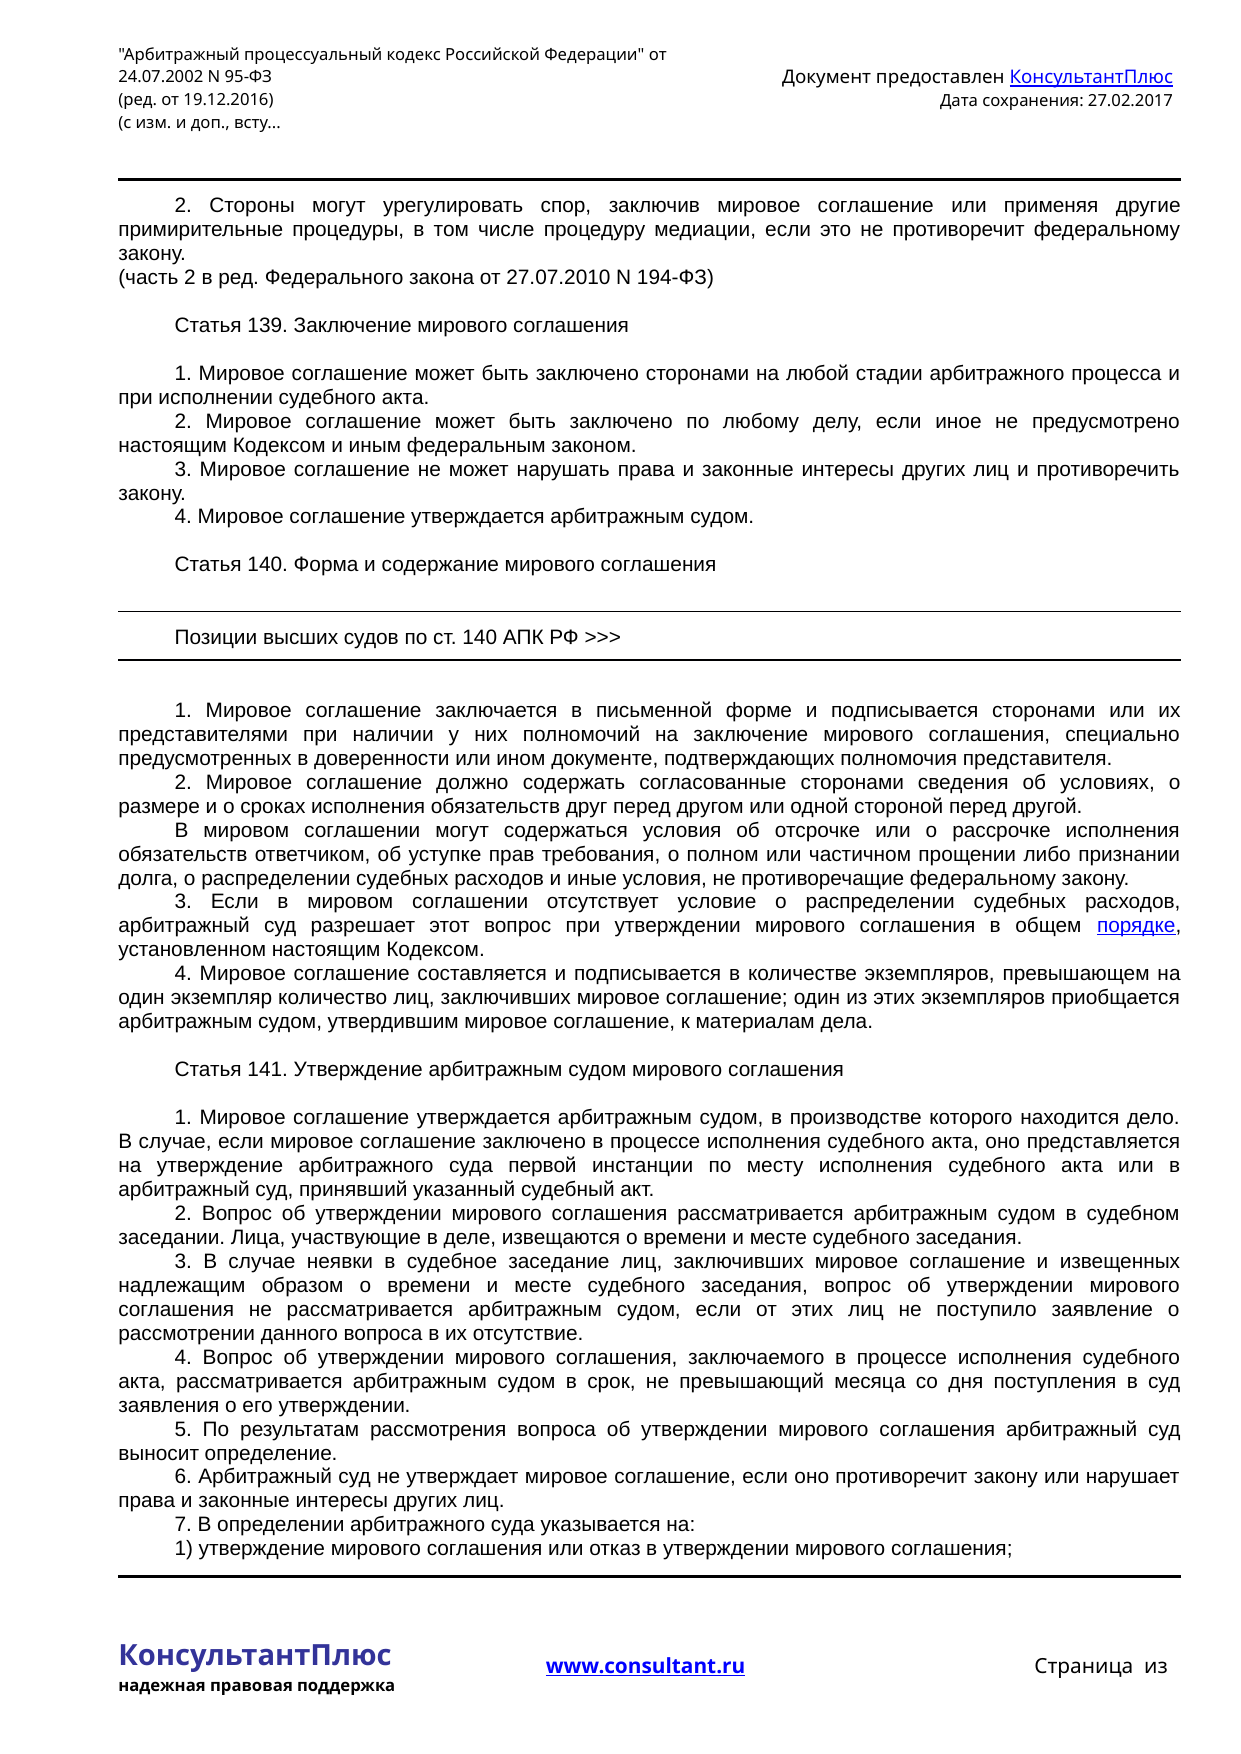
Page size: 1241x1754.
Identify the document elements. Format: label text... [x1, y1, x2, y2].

subtitle Статья 140. Форма и содержание мирового соглашения [118, 552, 1181, 576]
text 2. Мировое соглашение может быть заключено по любому делу, если иное не предусмотрено настоящим Кодексом и иным федеральным законом. [118, 408, 1181, 456]
text 1. Мировое соглашение заключается в письменной форме и подписывается сторонами или их представителями при наличии у них полномочий на заключение мирового соглашения, специально предусмотренных в доверенности или ином документе, подтверждающих полномочия представителя. [118, 698, 1181, 769]
text 2. Мировое соглашение должно содержать согласованные сторонами сведения об условиях, о размере и о сроках исполнения обязательств друг перед другом или одной стороной перед другой. [118, 769, 1181, 817]
text 3. Мировое соглашение не может нарушать права и законные интересы других лиц и противоречить закону. [118, 456, 1181, 504]
text В мировом соглашении могут содержаться условия об отсрочке или о рассрочке исполнения обязательств ответчиком, об уступке прав требования, о полном или частичном прощении либо признании долга, о распределении судебных расходов и иные условия, не противоречащие федеральному закону. [118, 817, 1181, 889]
text 1. Мировое соглашение может быть заключено сторонами на любой стадии арбитражного процесса и при исполнении судебного акта. [118, 361, 1181, 408]
text 3. В случае неявки в судебное заседание лиц, заключивших мировое соглашение и извещенных надлежащим образом о времени и месте судебного заседания, вопрос об утверждении мирового соглашения не рассматривается арбитражным судом, если от этих лиц не поступило заявление о рассмотрении данного вопроса в их отсутствие. [118, 1249, 1181, 1344]
text (часть 2 в ред. Федерального закона от 27.07.2010 N 194-ФЗ) [118, 265, 1181, 289]
text 2. Вопрос об утверждении мирового соглашения рассматривается арбитражным судом в судебном заседании. Лица, участвующие в деле, извещаются о времени и месте судебного заседания. [118, 1201, 1181, 1249]
subtitle Статья 141. Утверждение арбитражным судом мирового соглашения [118, 1057, 1181, 1081]
subtitle Статья 139. Заключение мирового соглашения [118, 313, 1181, 337]
text 2. Стороны могут урегулировать спор, заключив мировое соглашение или применяя другие примирительные процедуры, в том числе процедуру медиации, если это не противоречит федеральному закону. [118, 193, 1181, 265]
text 4. Мировое соглашение утверждается арбитражным судом. [118, 504, 1181, 528]
text Позиции высших судов по ст. 140 АПК РФ >>> [118, 625, 1181, 649]
text 5. По результатам рассмотрения вопроса об утверждении мирового соглашения арбитражный суд выносит определение. [118, 1416, 1181, 1464]
text 3. Если в мировом соглашении отсутствует условие о распределении судебных расходов, арбитражный суд разрешает этот вопрос при утверждении мирового соглашения в общем порядке, установленном настоящим Кодексом. [118, 889, 1181, 961]
text 1) утверждение мирового соглашения или отказ в утверждении мирового соглашения; [118, 1536, 1181, 1560]
text 4. Мировое соглашение составляется и подписывается в количестве экземпляров, превышающем на один экземпляр количество лиц, заключивших мировое соглашение; один из этих экземпляров приобщается арбитражным судом, утвердившим мировое соглашение, к материалам дела. [118, 961, 1181, 1033]
text 1. Мировое соглашение утверждается арбитражным судом, в производстве которого находится дело. В случае, если мировое соглашение заключено в процессе исполнения судебного акта, оно представляется на утверждение арбитражного суда первой инстанции по месту исполнения судебного акта или в арбитражный суд, принявший указанный судебный акт. [118, 1105, 1181, 1201]
text 4. Вопрос об утверждении мирового соглашения, заключаемого в процессе исполнения судебного акта, рассматривается арбитражным судом в срок, не превышающий месяца со дня поступления в суд заявления о его утверждении. [118, 1344, 1181, 1416]
text 6. Арбитражный суд не утверждает мировое соглашение, если оно противоречит закону или нарушает права и законные интересы других лиц. [118, 1464, 1181, 1512]
text 7. В определении арбитражного суда указывается на: [118, 1512, 1181, 1536]
